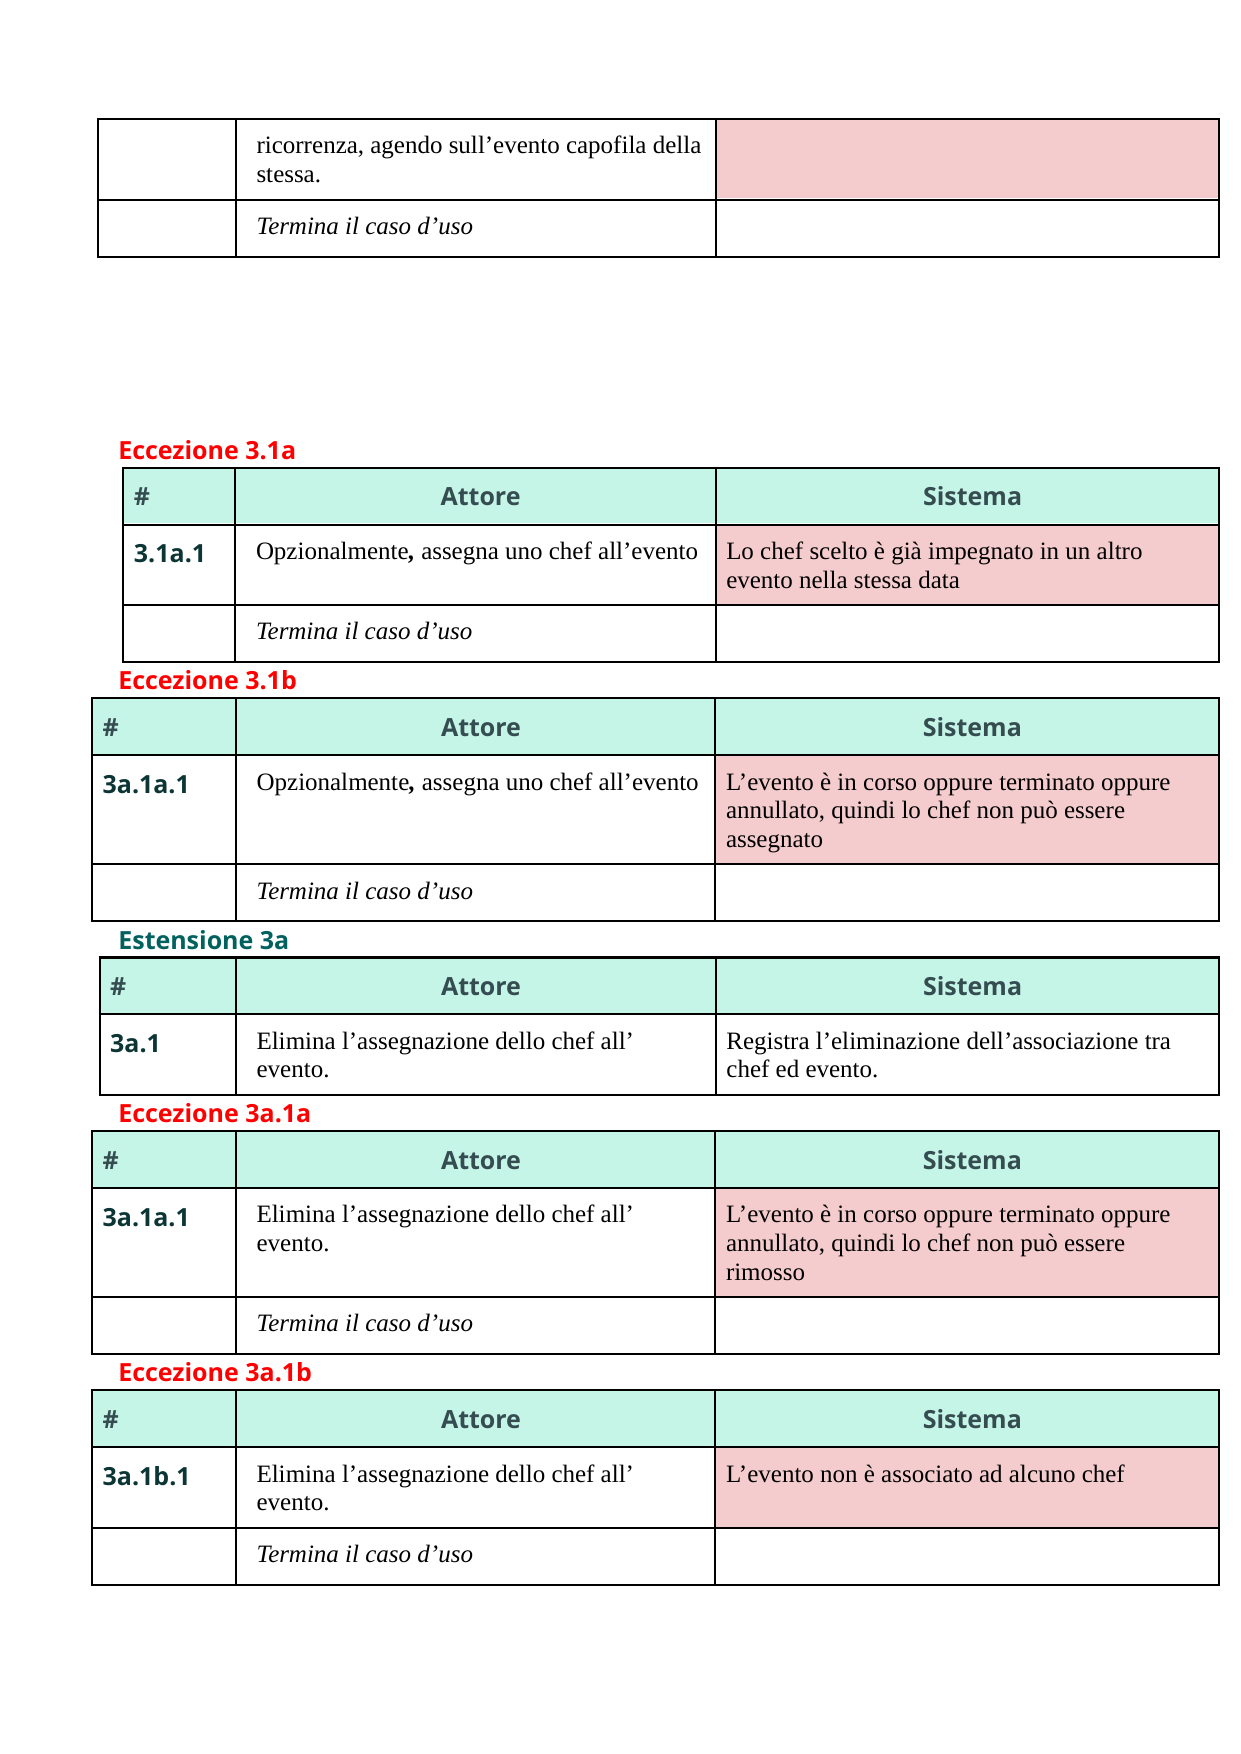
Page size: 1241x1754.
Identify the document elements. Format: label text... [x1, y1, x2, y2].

table_cell Opzionalmente, assegna uno chef all’evento [237, 756, 714, 863]
table_cell [716, 1298, 1218, 1353]
table_cell [93, 1529, 235, 1583]
table_header Attore [237, 959, 715, 1013]
table_header Sistema [716, 1391, 1218, 1446]
table_cell Lo chef scelto è già impegnato in un altro evento nella stessa data [717, 526, 1218, 604]
table_header # [93, 699, 235, 754]
table_cell [716, 1529, 1218, 1583]
table_cell Termina il caso d’uso [237, 201, 715, 256]
table_cell [716, 865, 1218, 920]
table_cell L’evento è in corso oppure terminato oppure annullato, quindi lo chef non può essere assegnato [716, 756, 1218, 863]
table_cell 3a.1a.1 [93, 1189, 235, 1296]
table_header # [93, 1132, 235, 1187]
table_cell Elimina l’assegnazione dello chef all’ evento. [237, 1189, 714, 1296]
table_header Sistema [716, 699, 1218, 754]
table_cell [124, 606, 234, 661]
table_cell [717, 120, 1218, 198]
table_cell Termina il caso d’uso [237, 865, 714, 920]
table_cell Termina il caso d’uso [236, 606, 715, 661]
subtitle Estensione 3a [118, 922, 1122, 956]
table_cell Termina il caso d’uso [237, 1529, 714, 1583]
subtitle Eccezione 3a.1b [118, 1355, 1122, 1389]
table_header Sistema [717, 959, 1218, 1013]
table_cell 3.1a.1 [124, 526, 234, 604]
table_cell [99, 201, 235, 256]
table_header Attore [237, 699, 714, 754]
table_cell Opzionalmente, assegna uno chef all’evento [236, 526, 715, 604]
table_header Attore [237, 1132, 714, 1187]
subtitle Eccezione 3a.1a [118, 1096, 1122, 1130]
table_header Sistema [716, 1132, 1218, 1187]
table_cell [93, 1298, 235, 1353]
table_header Attore [237, 1391, 714, 1446]
table_cell 3a.1a.1 [93, 756, 235, 863]
table_cell Registra l’eliminazione dell’associazione tra chef ed evento. [717, 1015, 1218, 1094]
table_header # [101, 959, 235, 1013]
table_cell L’evento è in corso oppure terminato oppure annullato, quindi lo chef non può essere rimosso [716, 1189, 1218, 1296]
table_header Attore [236, 469, 715, 523]
table_cell Elimina l’assegnazione dello chef all’ evento. [237, 1448, 714, 1527]
table_header Sistema [717, 469, 1218, 523]
table_cell [99, 120, 235, 198]
table_cell ricorrenza, agendo sull’evento capofila della stessa. [237, 120, 715, 198]
table_cell Elimina l’assegnazione dello chef all’ evento. [237, 1015, 715, 1094]
table_cell [717, 606, 1218, 661]
table_header # [124, 469, 234, 523]
subtitle Eccezione 3.1a [118, 432, 1122, 467]
table_cell 3a.1b.1 [93, 1448, 235, 1527]
table_cell L’evento non è associato ad alcuno chef [716, 1448, 1218, 1527]
table_cell [717, 201, 1218, 256]
table_cell 3a.1 [101, 1015, 235, 1094]
subtitle Eccezione 3.1b [118, 663, 1122, 697]
table_cell Termina il caso d’uso [237, 1298, 714, 1353]
table_header # [93, 1391, 235, 1446]
table_cell [93, 865, 235, 920]
